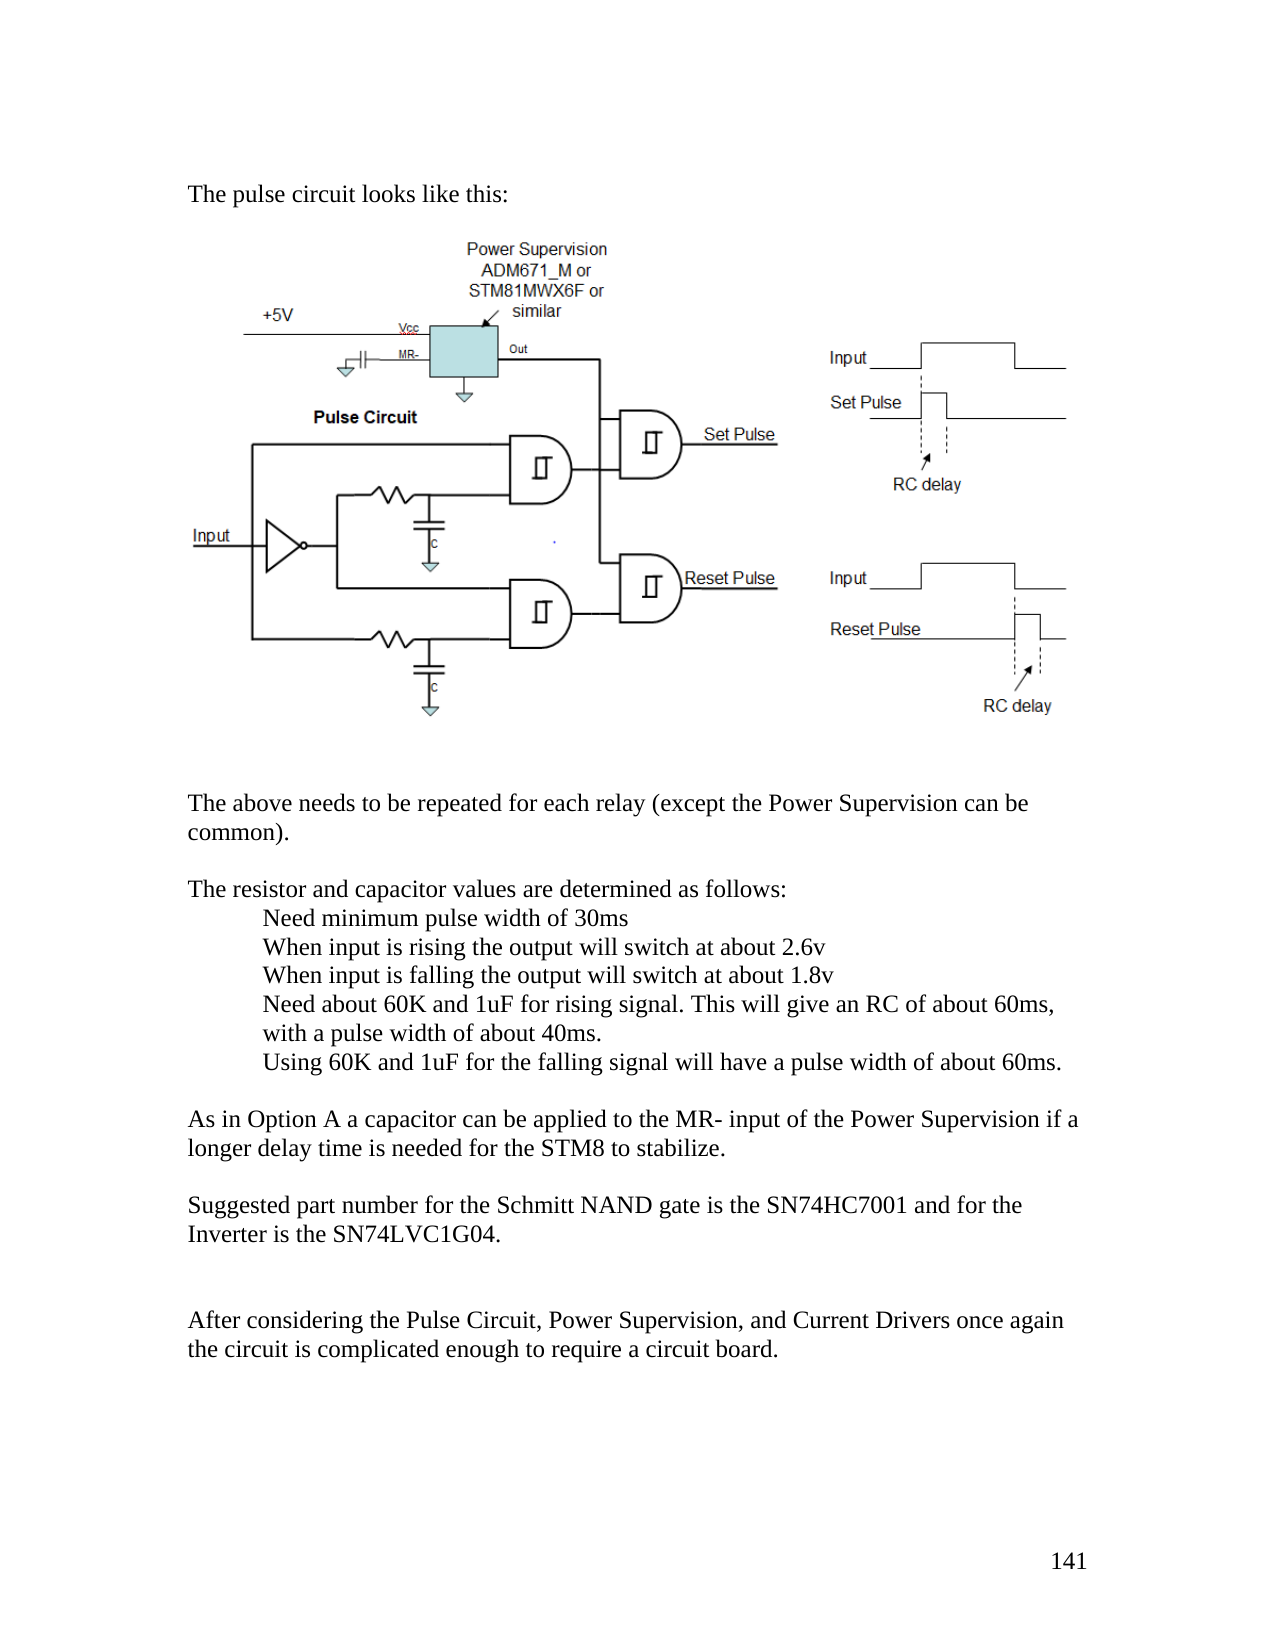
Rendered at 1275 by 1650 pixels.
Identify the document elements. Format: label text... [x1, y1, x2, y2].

text After considering the Pulse Circuit, Power Supervision, and Current Drivers once again the circuit is complicated enough to require a circuit board. [187, 1305, 1087, 1363]
text Need minimum pulse width of 30ms [262, 903, 1087, 932]
text The resistor and capacitor values are determined as follows: [187, 874, 1087, 903]
text Suggested part number for the Schmitt NAND gate is the SN74HC7001 and for the Inverter is the SN74LVC1G04. [187, 1190, 1087, 1248]
text Using 60K and 1uF for the falling signal will have a pulse width of about 60ms. [262, 1047, 1087, 1075]
text When input is falling the output will switch at about 1.8v [262, 960, 1087, 989]
text When input is rising the output will switch at about 2.6v [262, 932, 1087, 960]
text The above needs to be repeated for each relay (except the Power Supervision can be common). [187, 788, 1087, 845]
picture [187, 236, 1077, 731]
text As in Option A a capacitor can be applied to the MR- input of the Power Supervision if a longer delay time is needed for the STM8 to stabilize. [187, 1104, 1087, 1162]
text Need about 60K and 1uF for rising signal. This will give an RC of about 60ms, with a pulse width of about 40ms. [262, 989, 1087, 1047]
text The pulse circuit looks like this: [187, 179, 1087, 207]
